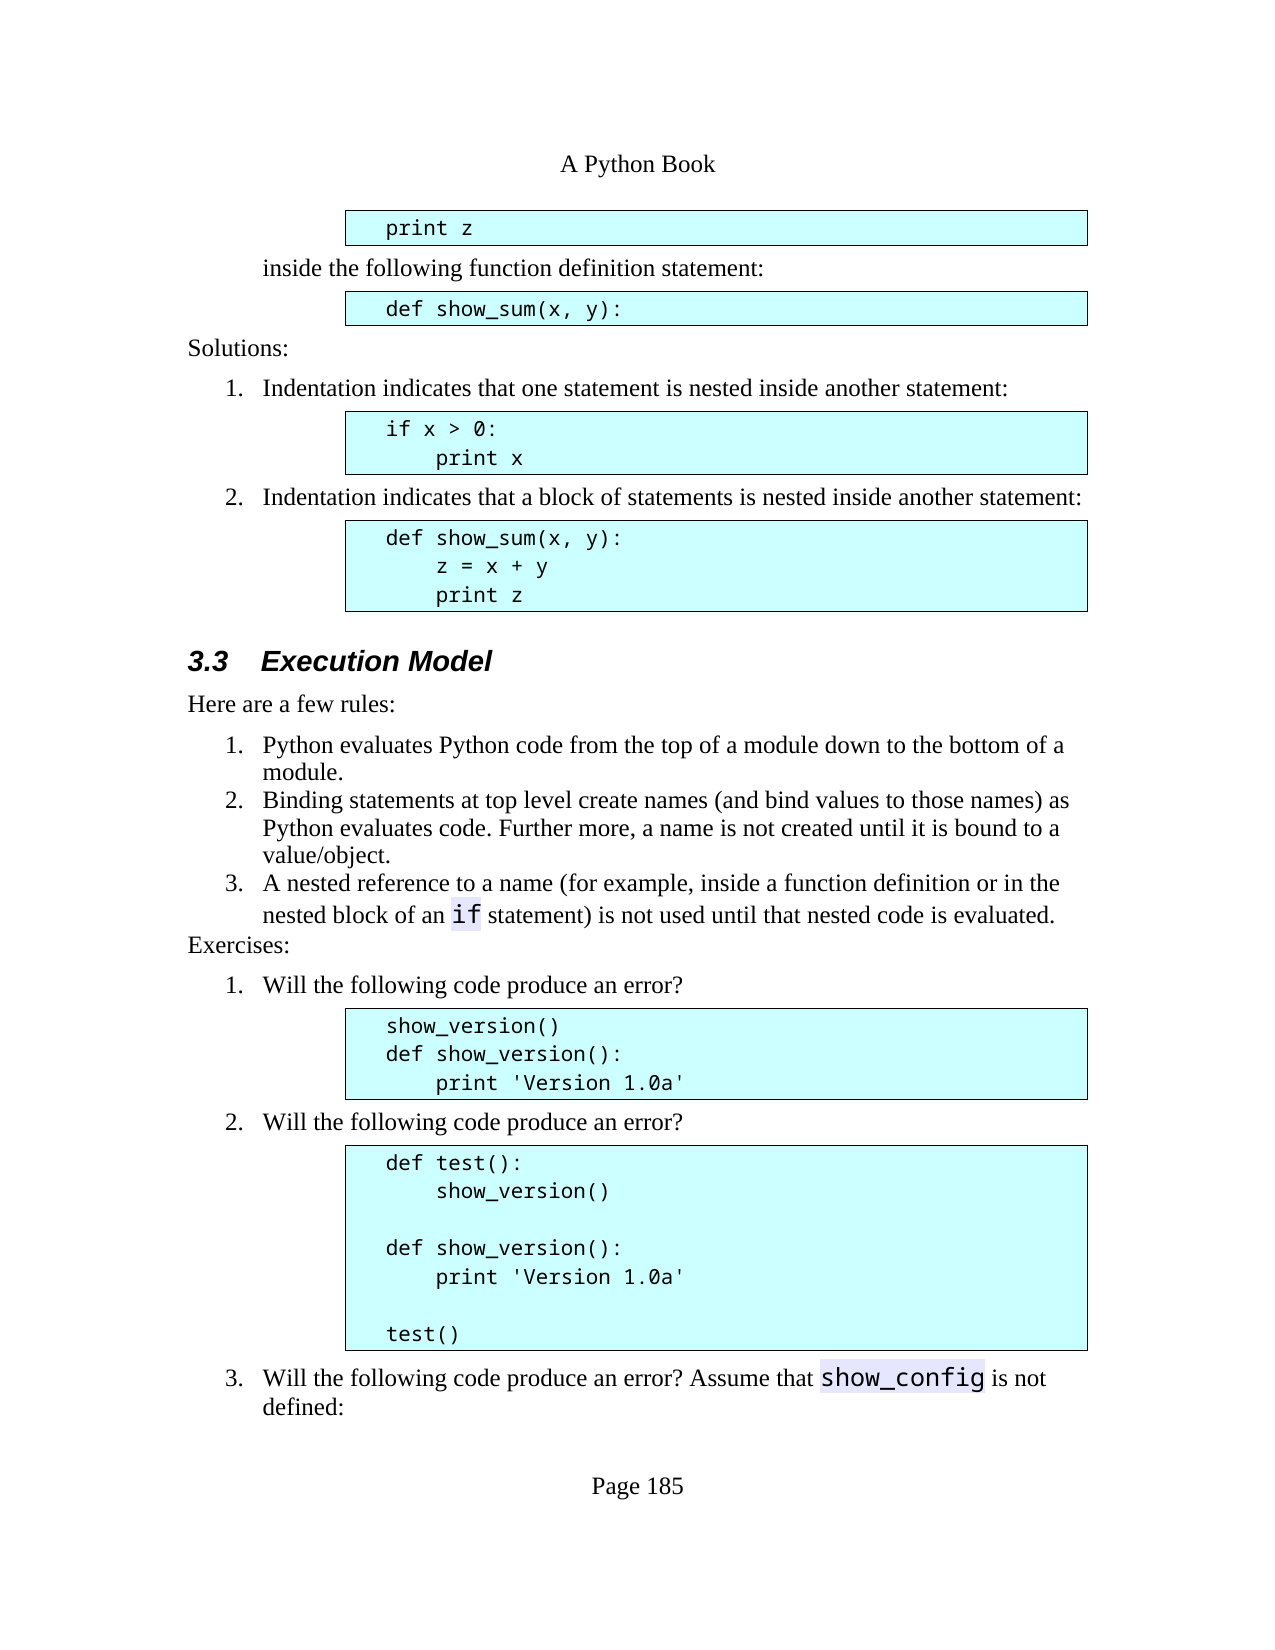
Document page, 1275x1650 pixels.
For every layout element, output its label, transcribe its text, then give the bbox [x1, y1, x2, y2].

list def show_sum(x, y): z = x + y print z [346, 521, 1087, 611]
list Indentation indicates that a block of statements is nested inside another statement: [225, 483, 1087, 511]
list Will the following code produce an error? Assume that show_config is not defined: [225, 1359, 1087, 1421]
list print z [346, 211, 1087, 245]
list Will the following code produce an error? [225, 971, 1087, 999]
subtitle 3.3 Execution Model [187, 645, 1087, 678]
list Indentation indicates that one statement is nested inside another statement: [225, 374, 1087, 402]
list show_version() def show_version(): print 'Version 1.0a' [346, 1009, 1087, 1099]
list if x > 0: print x [346, 412, 1087, 474]
list Binding statements at top level create names (and bind values to those names) as Python evaluates code. Further more, a name is not created until it is bound to a value/object. [225, 786, 1087, 869]
text Exercises: [187, 931, 1087, 959]
list def test(): show_version() def show_version(): print 'Version 1.0a' test() [346, 1146, 1087, 1350]
list def show_sum(x, y): [346, 292, 1087, 325]
list Python evaluates Python code from the top of a module down to the bottom of a module. [225, 731, 1087, 786]
text Solutions: [187, 334, 1087, 362]
list A nested reference to a name (for example, inside a function definition or in the nested block of an if statement) is not used until that nested code is evaluated. [225, 869, 1087, 931]
list inside the following function definition statement: [225, 254, 1087, 282]
list Will the following code produce an error? [225, 1108, 1087, 1136]
text Here are a few rules: [187, 691, 1087, 718]
